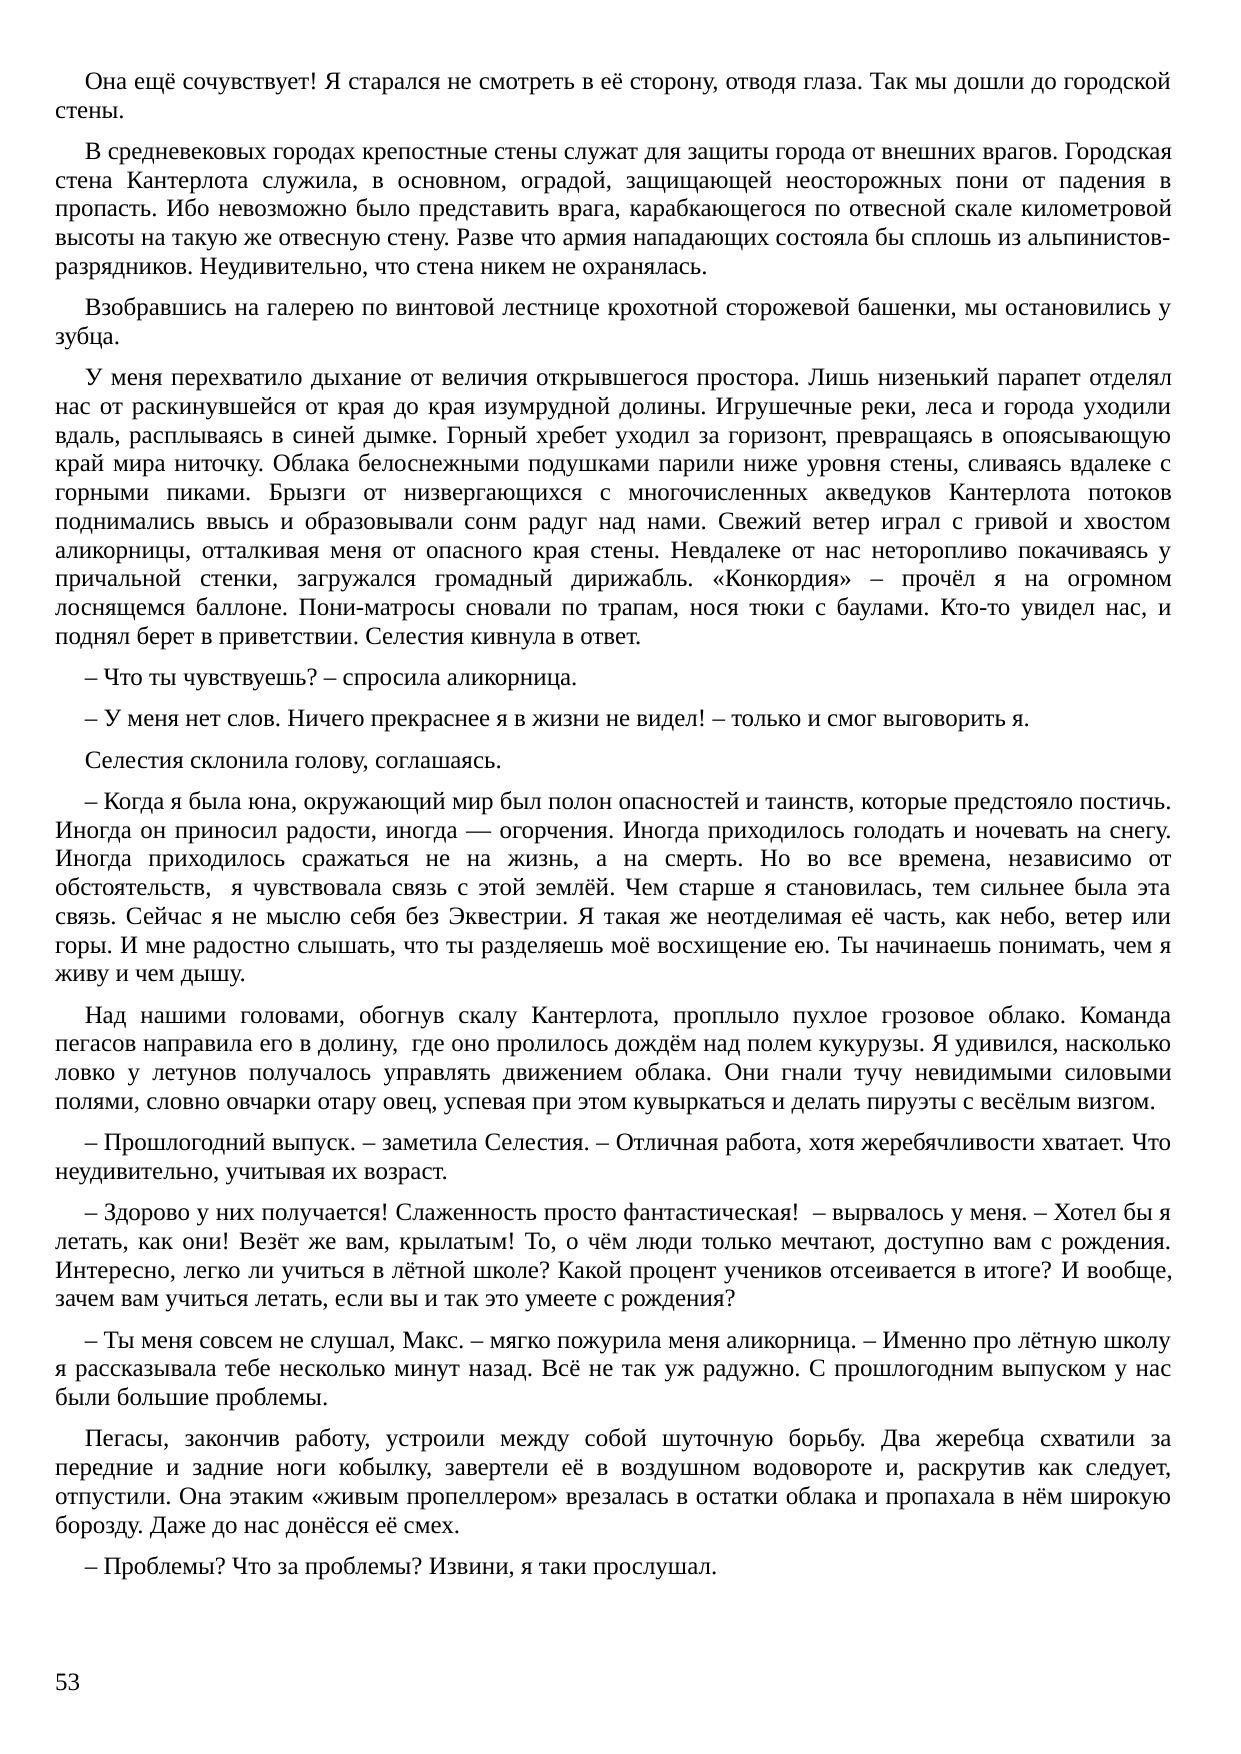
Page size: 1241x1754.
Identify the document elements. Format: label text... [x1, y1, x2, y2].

text У меня перехватило дыхание от величия открывшегося простора. Лишь низенький парапет отделял нас от раскинувшейся от края до края изумрудной долины. Игрушечные реки, леса и города уходили вдаль, расплываясь в синей дымке. Горный хребет уходил за горизонт, превращаясь в опоясывающую край мира ниточку. Облака белоснежными подушками парили ниже уровня стены, сливаясь вдалеке с горными пиками. Брызги от низвергающихся с многочисленных акведуков Кантерлота потоков поднимались ввысь и образовывали сонм радуг над нами. Свежий ветер играл с гривой и хвостом аликорницы, отталкивая меня от опасного края стены. Невдалеке от нас неторопливо покачиваясь у причальной стенки, загружался громадный дирижабль. «Конкордия» – прочёл я на огромном лоснящемся баллоне. Пони-матросы сновали по трапам, нося тюки с баулами. Кто-то увидел нас, и поднял берет в приветствии. Селестия кивнула в ответ. [55, 362, 1173, 650]
text Пегасы, закончив работу, устроили между собой шуточную борьбу. Два жеребца схватили за передние и задние ноги кобылку, завертели её в воздушном водовороте и, раскрутив как следует, отпустили. Она этаким «живым пропеллером» врезалась в остатки облака и пропахала в нём широкую борозду. Даже до нас донёсся её смех. [55, 1423, 1173, 1538]
text Над нашими головами, обогнув скалу Кантерлота, проплыло пухлое грозовое облако. Команда пегасов направила его в долину, где оно пролилось дождём над полем кукурузы. Я удивился, насколько ловко у летунов получалось управлять движением облака. Они гнали тучу невидимыми силовыми полями, словно овчарки отару овец, успевая при этом кувыркаться и делать пируэты с весёлым визгом. [55, 1000, 1173, 1115]
text – Здорово у них получается! Слаженность просто фантастическая! – вырвалось у меня. – Хотел бы я летать, как они! Везёт же вам, крылатым! То, о чём люди только мечтают, доступно вам с рождения. Интересно, легко ли учиться в лётной школе? Какой процент учеников отсеивается в итоге? И вообще, зачем вам учиться летать, если вы и так это умеете с рождения? [55, 1197, 1173, 1312]
text – Прошлогодний выпуск. – заметила Селестия. – Отличная работа, хотя жеребячливости хватает. Что неудивительно, учитывая их возраст. [55, 1127, 1173, 1185]
text – У меня нет слов. Ничего прекраснее я в жизни не видел! – только и смог выговорить я. [55, 703, 1173, 732]
text – Ты меня совсем не слушал, Макс. – мягко пожурила меня аликорница. – Именно про лётную школу я рассказывала тебе несколько минут назад. Всё не так уж радужно. С прошлогодним выпуском у нас были большие проблемы. [55, 1325, 1173, 1411]
text – Что ты чувствуешь? – спросила аликорница. [55, 662, 1173, 691]
text – Проблемы? Что за проблемы? Извини, я таки прослушал. [55, 1551, 1173, 1580]
text Она ещё сочувствует! Я старался не смотреть в её сторону, отводя глаза. Так мы дошли до городской стены. [55, 66, 1173, 123]
text Селестия склонила голову, соглашаясь. [55, 745, 1173, 773]
text В средневековых городах крепостные стены служат для защиты города от внешних врагов. Городская стена Кантерлота служила, в основном, оградой, защищающей неосторожных пони от падения в пропасть. Ибо невозможно было представить врага, карабкающегося по отвесной скале километровой высоты на такую же отвесную стену. Разве что армия нападающих состояла бы сплошь из альпинистов-разрядников. Неудивительно, что стена никем не охранялась. [55, 136, 1173, 280]
text Взобравшись на галерею по винтовой лестнице крохотной сторожевой башенки, мы остановились у зубца. [55, 292, 1173, 350]
text – Когда я была юна, окружающий мир был полон опасностей и таинств, которые предстояло постичь. Иногда он приносил радости, иногда — огорчения. Иногда приходилось голодать и ночевать на снегу. Иногда приходилось сражаться не на жизнь, а на смерть. Но во все времена, независимо от обстоятельств, я чувствовала связь с этой землёй. Чем старше я становилась, тем сильнее была эта связь. Сейчас я не мыслю себя без Эквестрии. Я такая же неотделимая её часть, как небо, ветер или горы. И мне радостно слышать, что ты разделяешь моё восхищение ею. Ты начинаешь понимать, чем я живу и чем дышу. [55, 786, 1173, 987]
